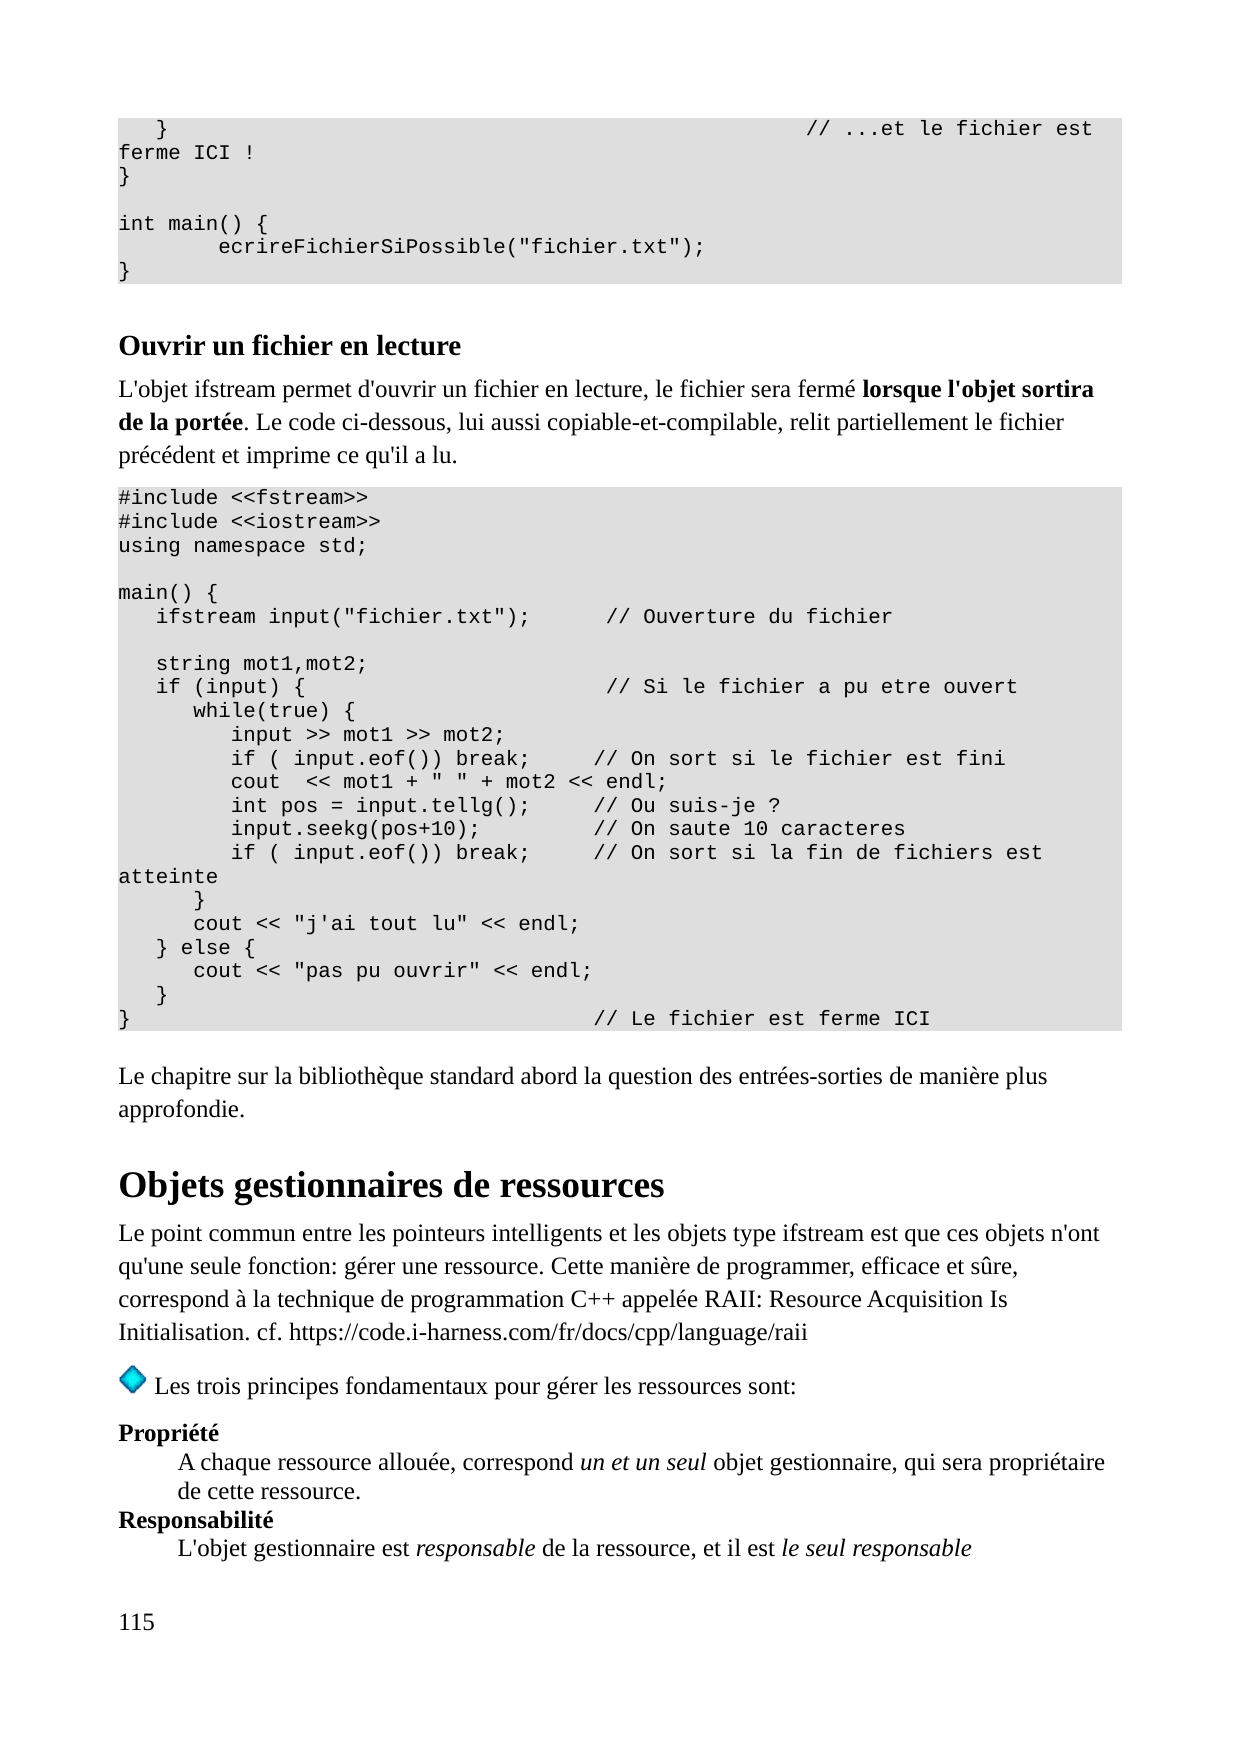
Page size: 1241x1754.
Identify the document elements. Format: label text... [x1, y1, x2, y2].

text } [118, 984, 1122, 1008]
text L'objet ifstream permet d'ouvrir un fichier en lecture, le fichier sera fermé lorsque l'objet sortira de la portée. Le code ci-dessous, lui aussi copiable-et-compilable, relit partiellement le fichier précédent et imprime ce qu'il a lu. [118, 374, 1122, 468]
subtitle Propriété [118, 1418, 1122, 1447]
text } // ...et le fichier est ferme ICI ! [118, 118, 1122, 165]
text cout << "j'ai tout lu" << endl; [118, 913, 1122, 937]
text string mot1,mot2; [118, 653, 1122, 677]
list A chaque ressource allouée, correspond un et un seul objet gestionnaire, qui sera propriétaire de cette ressource. [177, 1447, 1122, 1505]
list L'objet gestionnaire est responsable de la ressource, et il est le seul responsable [177, 1533, 1122, 1562]
text #include <<iostream>> [118, 511, 1122, 535]
text input >> mot1 >> mot2; [118, 724, 1122, 747]
text ifstream input("fichier.txt"); // Ouverture du fichier [118, 606, 1122, 629]
text cout << mot1 + " " + mot2 << endl; [118, 771, 1122, 795]
text main() { [118, 582, 1122, 606]
text ecrireFichierSiPossible("fichier.txt"); [118, 236, 1122, 260]
subtitle Ouvrir un fichier en lecture [118, 328, 1122, 361]
text } [118, 889, 1122, 913]
text using namespace std; [118, 535, 1122, 558]
text int pos = input.tellg(); // Ou suis-je ? [118, 795, 1122, 818]
text cout << "pas pu ouvrir" << endl; [118, 960, 1122, 984]
text if ( input.eof()) break; // On sort si la fin de fichiers est atteinte [118, 842, 1122, 889]
text if (input) { // Si le fichier a pu etre ouvert [118, 677, 1122, 700]
subtitle Responsabilité [118, 1505, 1122, 1533]
text int main() { [118, 213, 1122, 236]
text } // Le fichier est ferme ICI [118, 1008, 1122, 1031]
text } else { [118, 937, 1122, 960]
text } [118, 260, 1122, 284]
text Les trois principes fondamentaux pour gérer les ressources sont: [118, 1364, 1122, 1399]
subtitle Objets gestionnaires de ressources [118, 1162, 1122, 1205]
text input.seekg(pos+10); // On saute 10 caracteres [118, 818, 1122, 842]
text if ( input.eof()) break; // On sort si le fichier est fini [118, 747, 1122, 771]
text Le point commun entre les pointeurs intelligents et les objets type ifstream est que ces objets n'ont qu'une seule fonction: gérer une ressource. Cette manière de programmer, efficace et sûre, correspond à la technique de programmation C++ appelée RAII: Resource Acquisition Is Initialisation. cf. https://code.i-harness.com/fr/docs/cpp/language/raii [118, 1218, 1122, 1346]
picture [118, 1364, 148, 1395]
text while(true) { [118, 700, 1122, 724]
text Le chapitre sur la bibliothèque standard abord la question des entrées-sorties de manière plus approfondie. [118, 1061, 1122, 1122]
text #include <<fstream>> [118, 487, 1122, 511]
text } [118, 165, 1122, 189]
